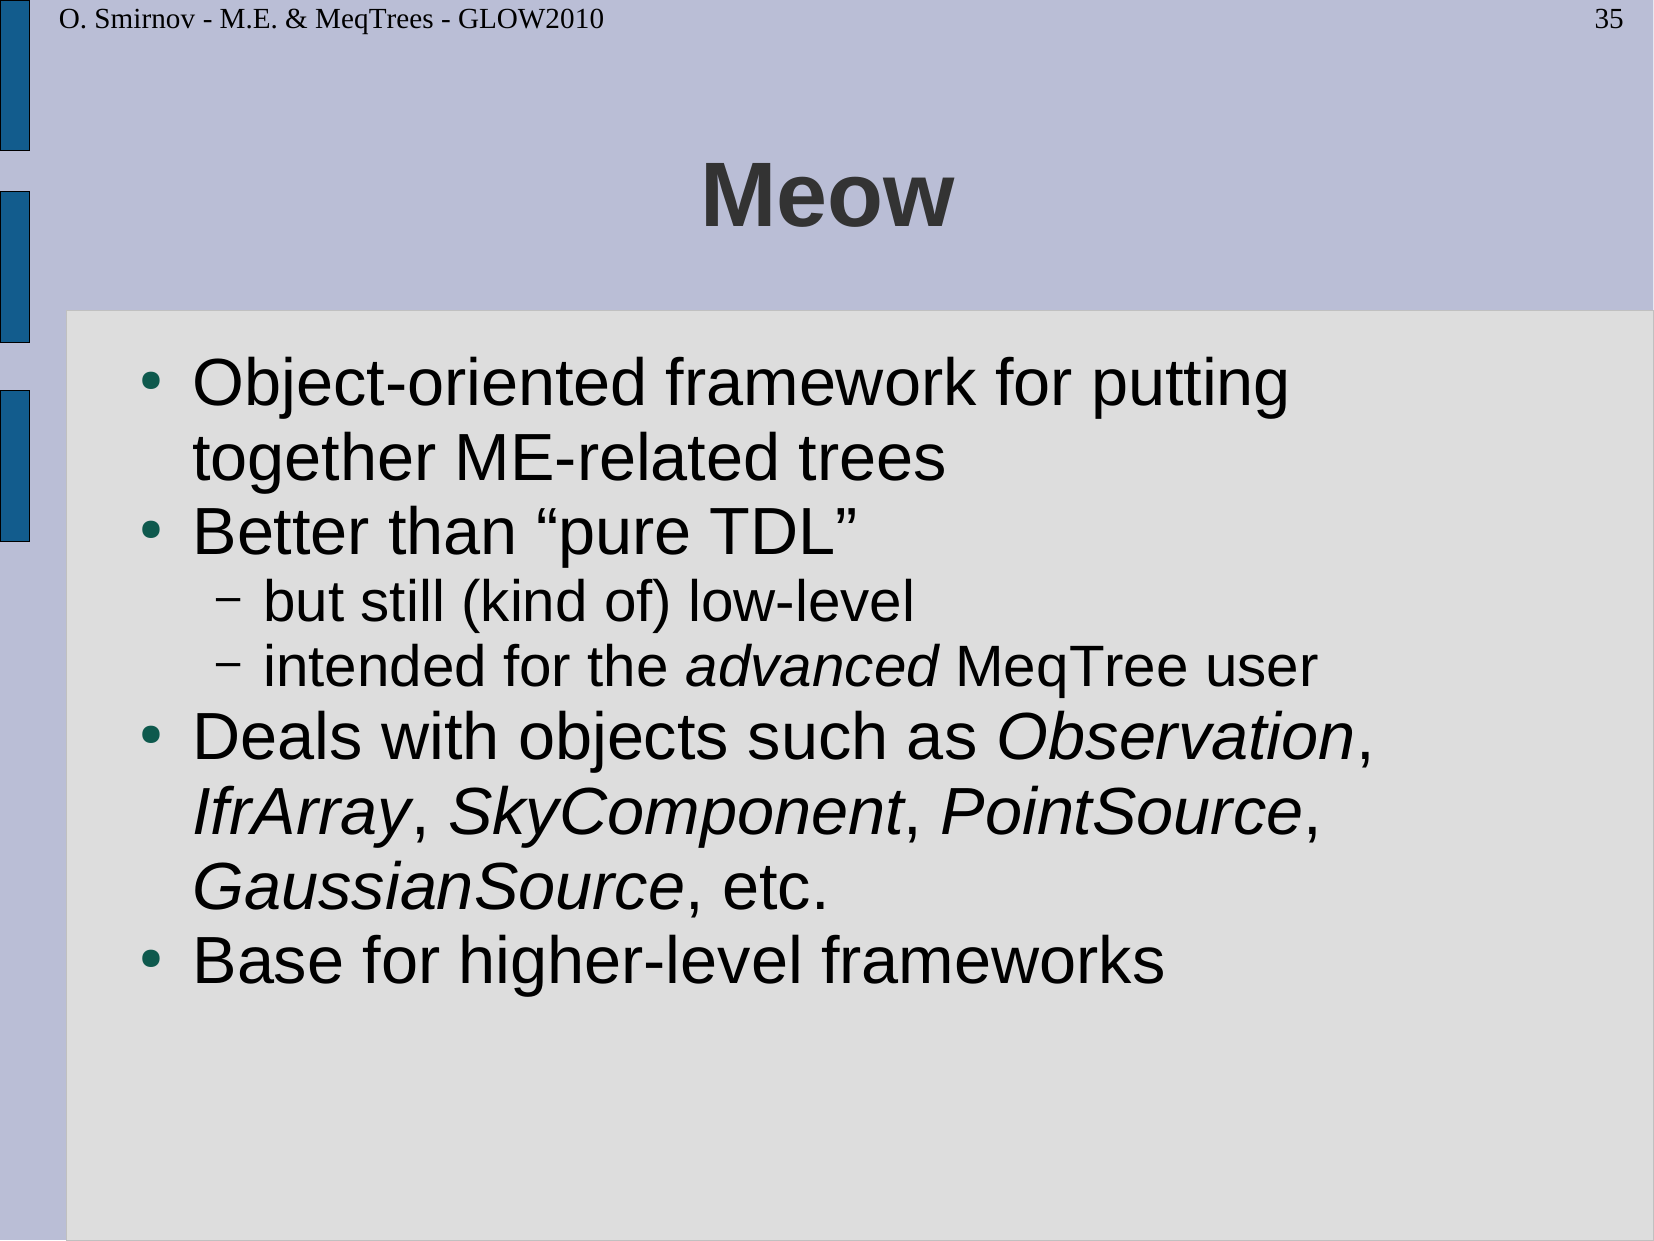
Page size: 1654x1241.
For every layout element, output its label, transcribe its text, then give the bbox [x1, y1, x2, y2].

title Meow [121, 91, 1534, 299]
list Object-oriented framework for putting together ME-related trees Better than “pure TDL” but still (kind of) low-level intended for the advanced MeqTree user Deals with objects such as Observation, IfrArray, SkyComponent, PointSource, GaussianSource, etc. Base for higher-level frameworks [121, 344, 1534, 1127]
